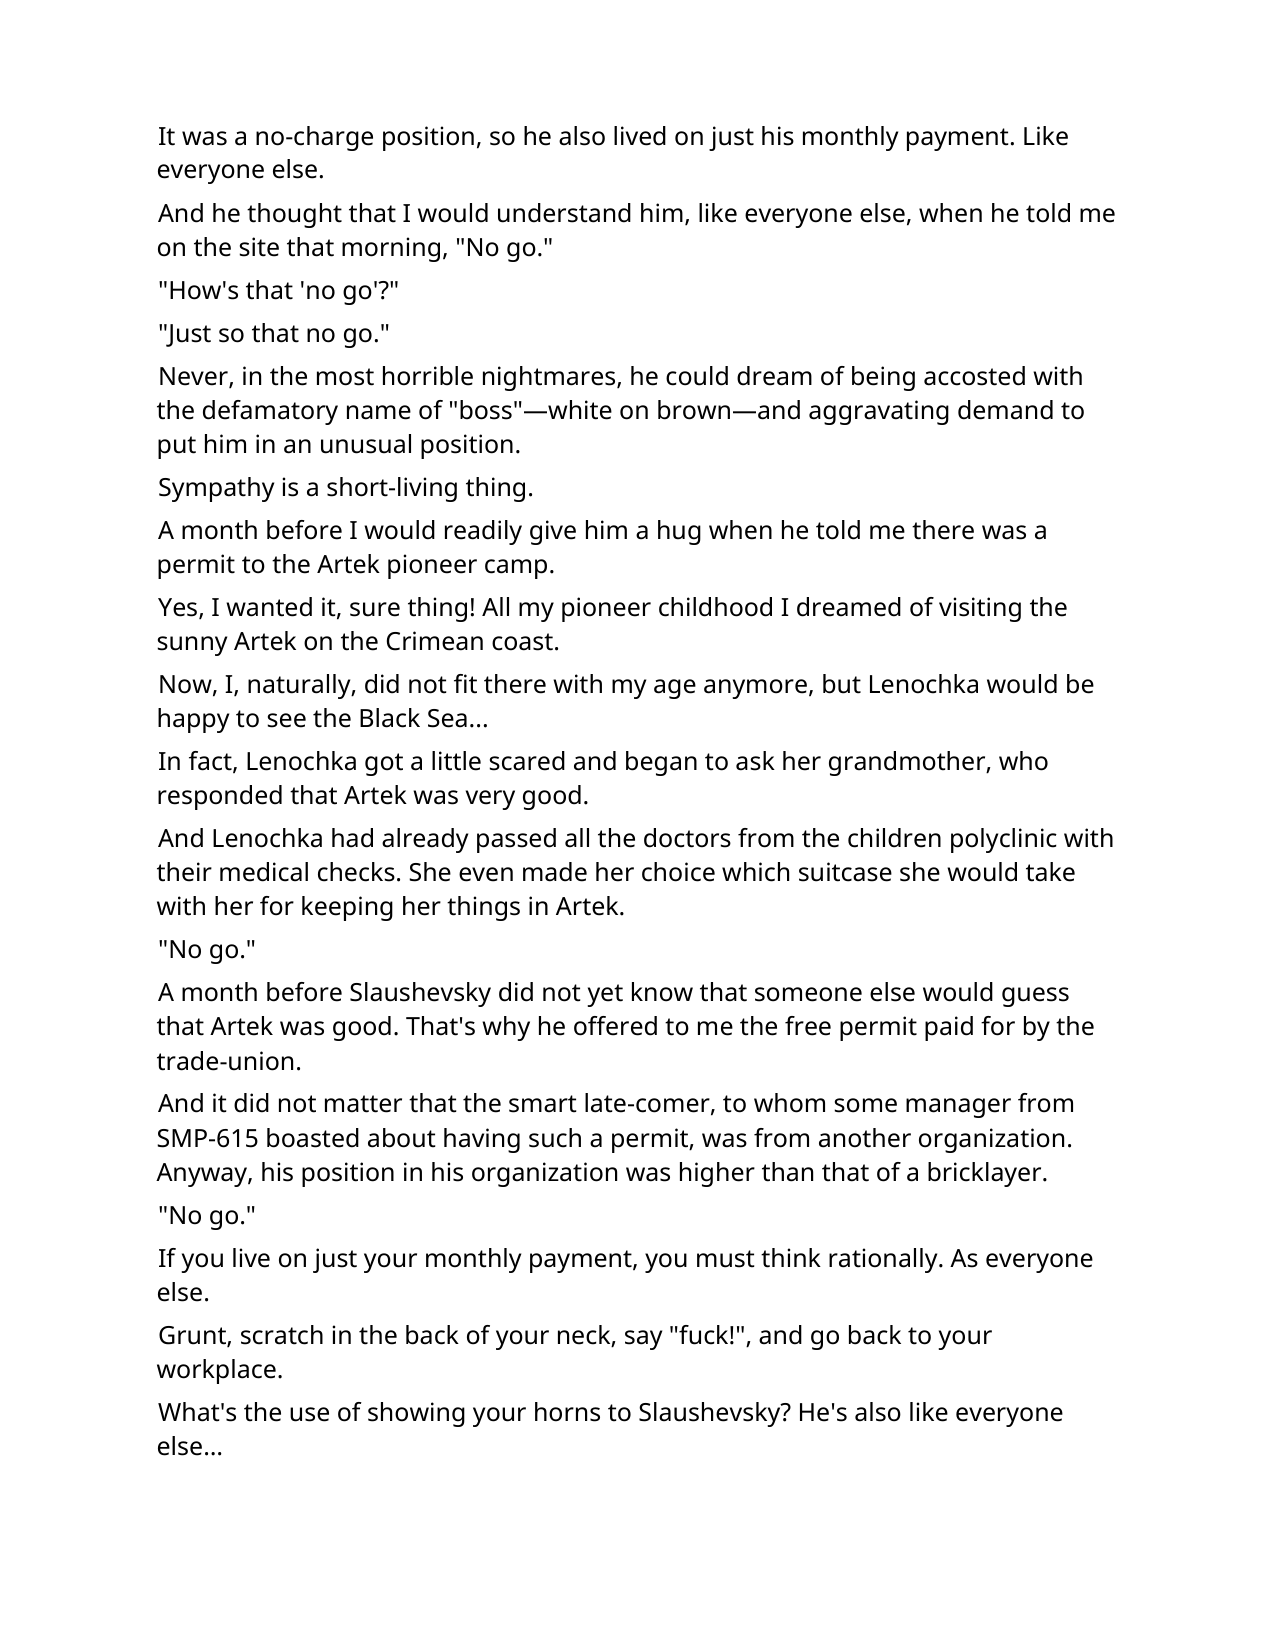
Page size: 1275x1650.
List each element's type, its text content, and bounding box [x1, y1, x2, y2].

text Grunt, scratch in the back of your neck, say "fuck!", and go back to your workplace. [156, 1317, 1118, 1386]
text Sympathy is a short-living thing. [156, 469, 1118, 503]
text If you live on just your monthly payment, you must think rationally. As everyone else. [156, 1240, 1118, 1308]
text Now, I, naturally, did not fit there with my age anymore, but Lenochka would be happy to see the Black Sea... [156, 667, 1118, 735]
text What's the use of showing your horns to Slaushevsky? He's also like everyone else… [156, 1394, 1118, 1463]
text "No go." [156, 932, 1118, 966]
text And Lenochka had already passed all the doctors from the children polyclinic with their medical checks. She even made her choice which suitcase she would take with her for keeping her things in Artek. [156, 821, 1118, 923]
text And he thought that I would understand him, like everyone else, when he told me on the site that morning, "No go." [156, 195, 1118, 263]
text A month before I would readily give him a hug when he told me there was a permit to the Artek pioneer camp. [156, 512, 1118, 581]
text In fact, Lenochka got a little scared and began to ask her grandmother, who responded that Artek was very good. [156, 744, 1118, 812]
text "No go." [156, 1197, 1118, 1231]
text A month before Slaushevsky did not yet know that someone else would guess that Artek was good. That's why he offered to me the free permit paid for by the trade-union. [156, 975, 1118, 1077]
text Never, in the most horrible nightmares, he could dream of being accosted with the defamatory name of "boss"—white on brown—and aggravating demand to put him in an unusual position. [156, 358, 1118, 461]
text And it did not matter that the smart late-comer, to whom some manager from SMP-615 boasted about having such a permit, was from another organization. Anyway, his position in his organization was higher than that of a bricklayer. [156, 1086, 1118, 1188]
text "Just so that no go." [156, 315, 1118, 349]
text Yes, I wanted it, sure thing! All my pioneer childhood I dreamed of visiting the sunny Artek on the Crimean coast. [156, 589, 1118, 658]
text "How's that 'no go'?" [156, 272, 1118, 306]
text It was a no-charge position, so he also lived on just his monthly payment. Like everyone else. [156, 118, 1118, 186]
